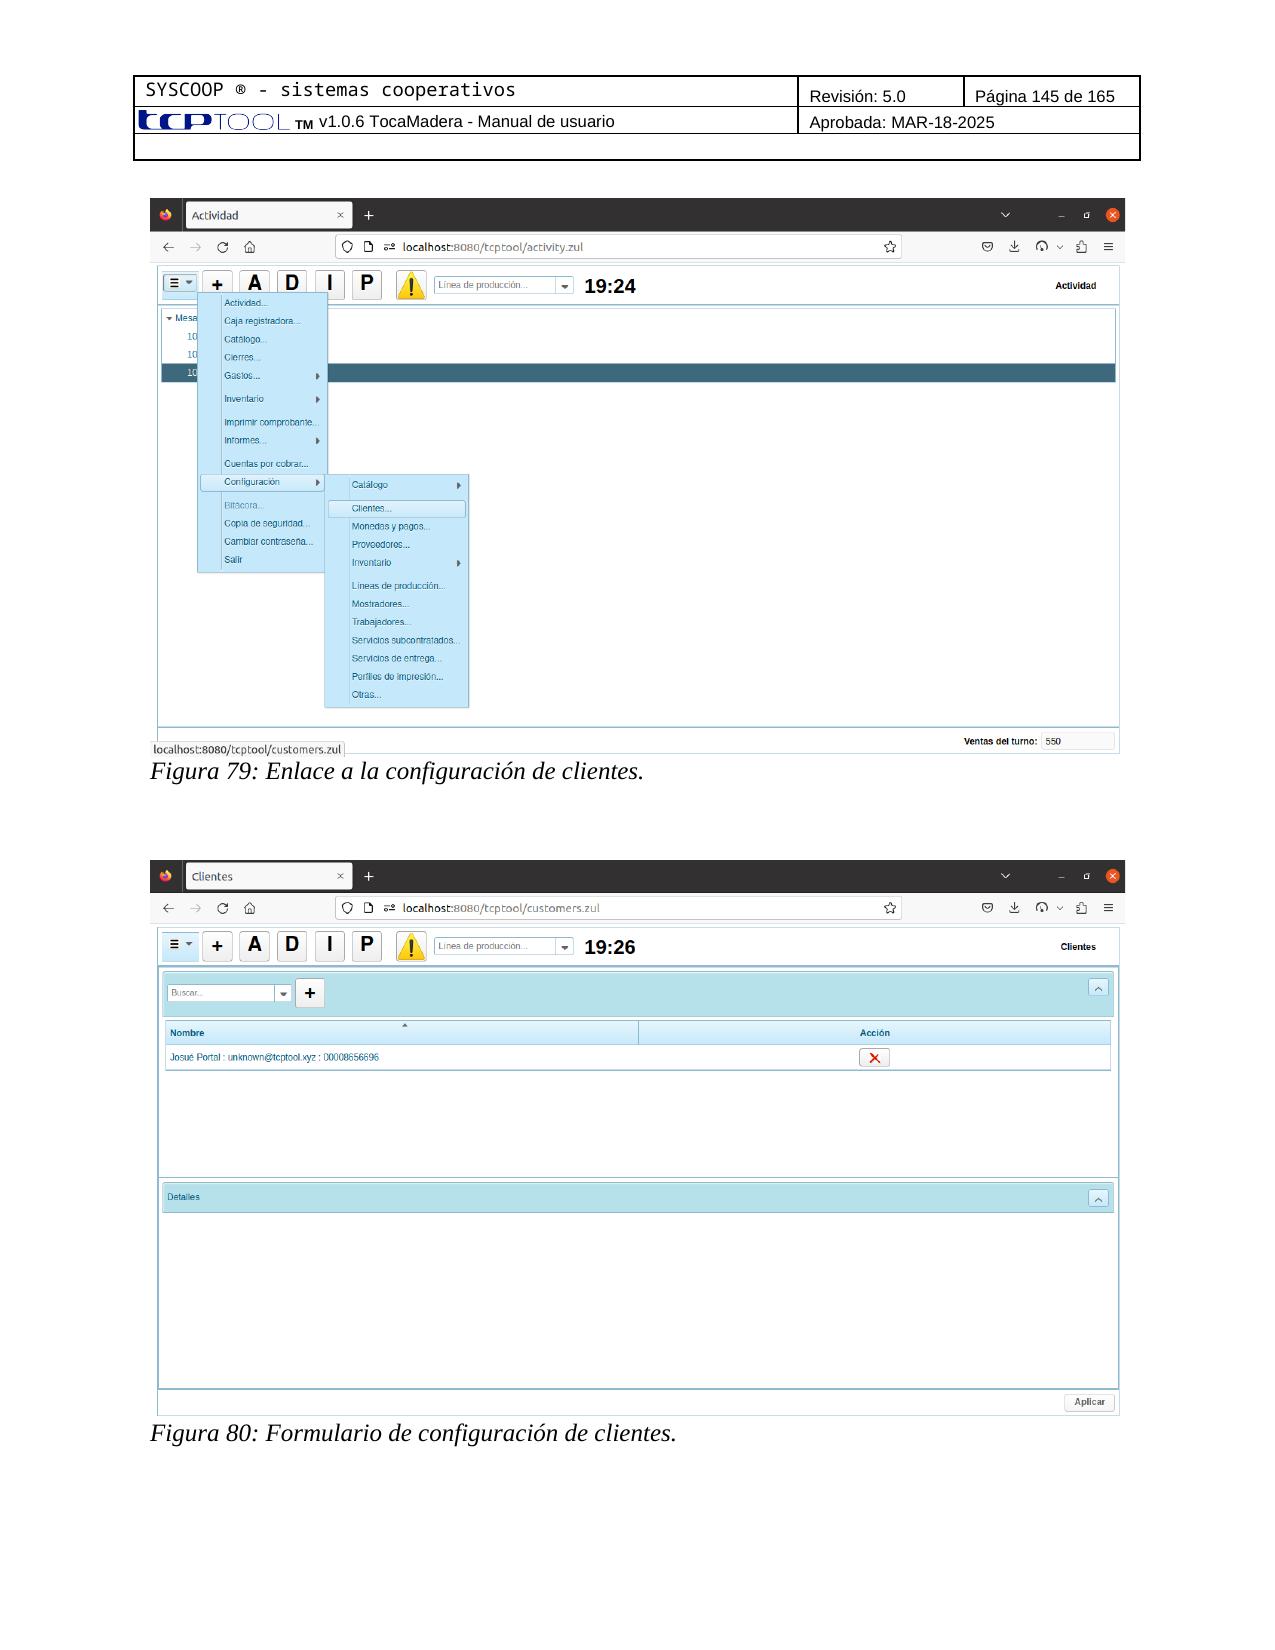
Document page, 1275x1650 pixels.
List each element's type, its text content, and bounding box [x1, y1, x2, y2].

picture [150, 860, 1125, 1419]
text Figura 79: Enlace a la configuración de clientes. [150, 757, 1125, 785]
picture [150, 198, 1125, 757]
picture [138, 110, 290, 130]
text Figura 80: Formulario de configuración de clientes. [150, 1419, 1125, 1447]
